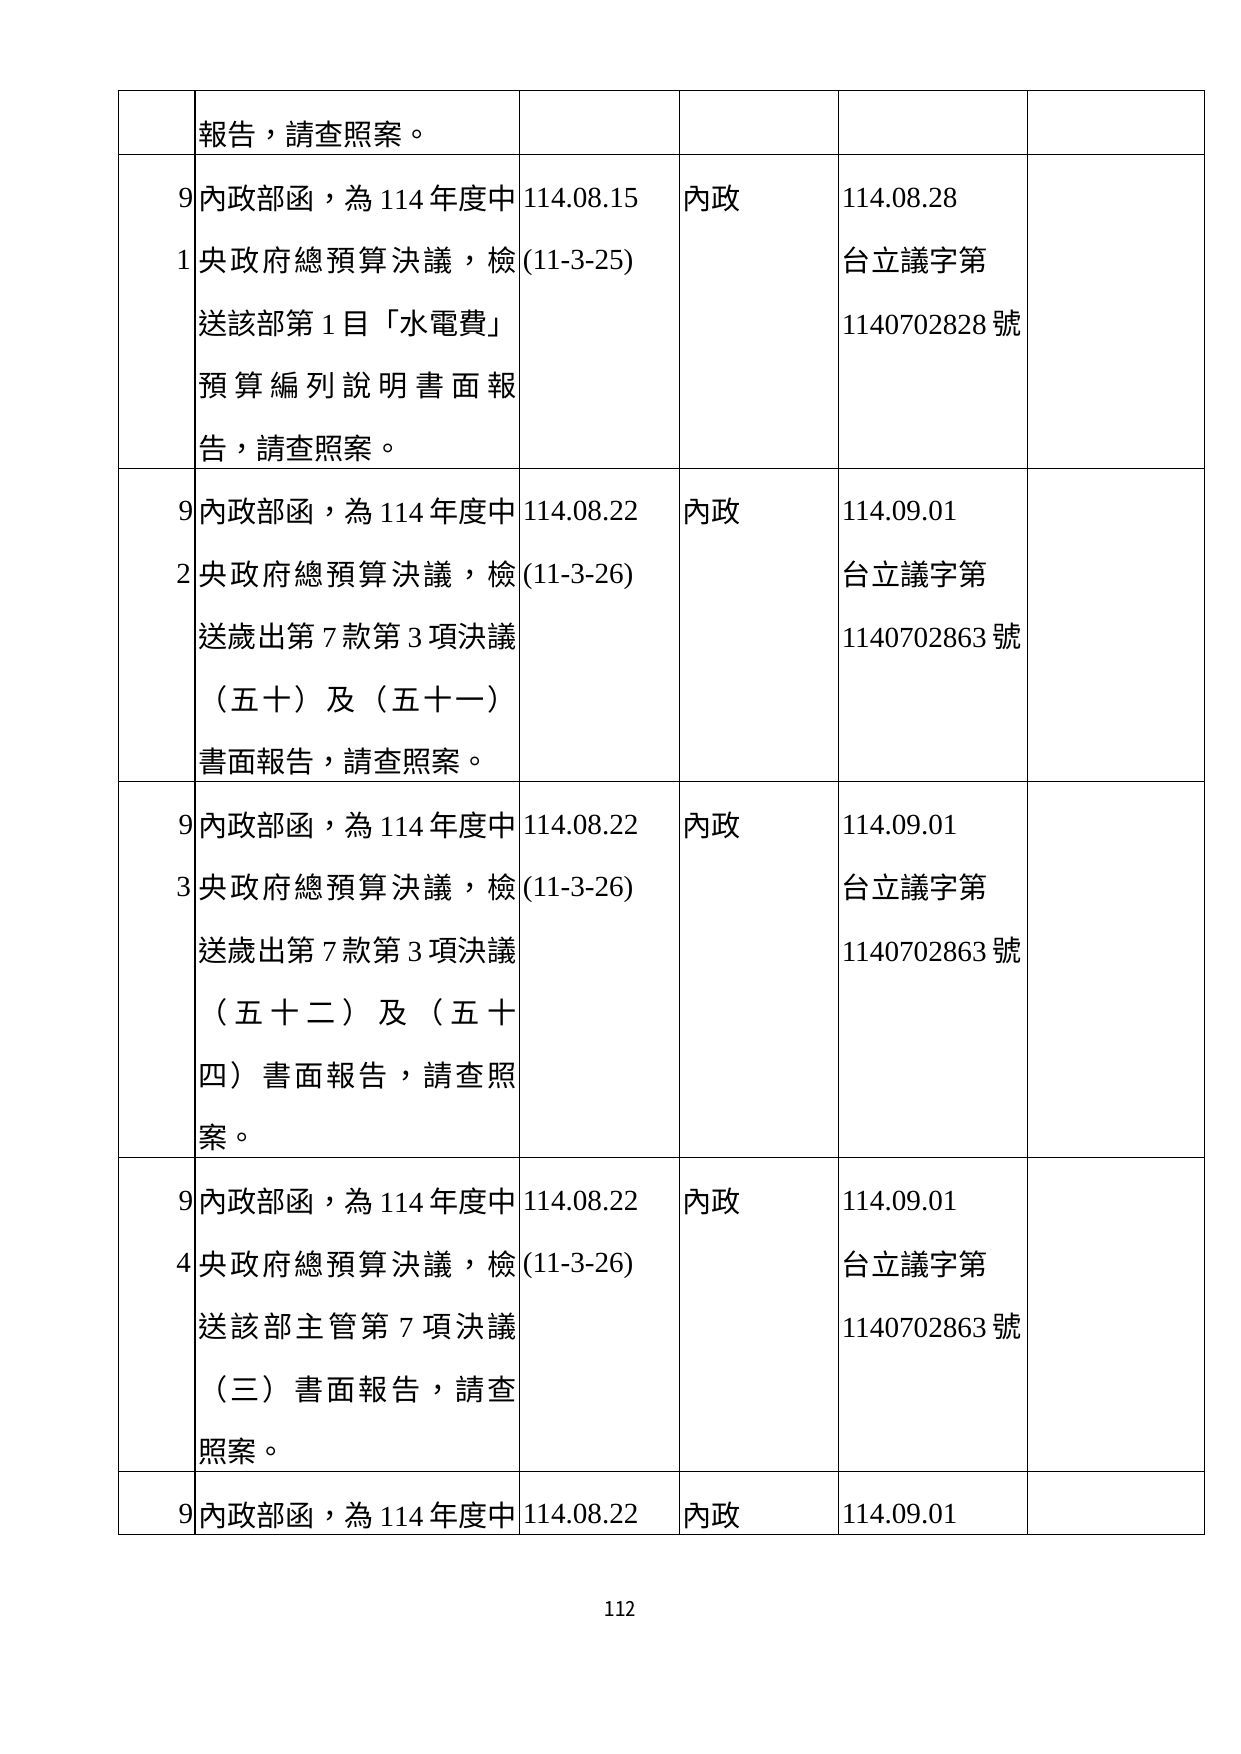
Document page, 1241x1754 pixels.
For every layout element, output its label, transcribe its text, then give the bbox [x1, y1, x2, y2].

table_cell [1028, 91, 1204, 154]
table_cell 114.09.01 台立議字第1140702863號 [839, 1158, 1027, 1471]
table_cell [839, 91, 1027, 154]
table_cell 內政部函，為114年度中央政府總預算決議，檢送歲出第7款第3項決議（五十二）及（五十四）書面報告，請查照案。 [196, 782, 519, 1157]
table_cell 114.08.22 (11-3-26) [520, 1158, 679, 1471]
table_cell 內政 [680, 782, 838, 1157]
table_cell [1028, 1158, 1204, 1471]
table_cell [680, 91, 838, 154]
table_cell 114.08.15 (11-3-25) [520, 155, 679, 467]
table_cell [1028, 155, 1204, 467]
table_cell 114.08.22 [520, 1472, 679, 1534]
table_cell 內政部函，為114年度中 [196, 1472, 519, 1534]
table_cell 114.08.28 台立議字第1140702828號 [839, 155, 1027, 467]
table_cell 內政部函，為114年度中央政府總預算決議，檢送該部第1目「水電費」預算編列說明書面報告，請查照案。 [196, 155, 519, 467]
table_cell [119, 91, 194, 154]
table_cell [119, 782, 194, 1157]
table_cell [119, 1158, 194, 1471]
table_cell 114.08.22 (11-3-26) [520, 782, 679, 1157]
table_cell [119, 155, 194, 467]
table_cell 114.09.01 [839, 1472, 1027, 1534]
table_cell 114.09.01 台立議字第1140702863號 [839, 782, 1027, 1157]
table_cell 報告，請查照案。 [196, 91, 519, 154]
table_cell 內政部函，為114年度中央政府總預算決議，檢送該部主管第7項決議（三）書面報告，請查照案。 [196, 1158, 519, 1471]
table_cell 內政部函，為114年度中央政府總預算決議，檢送歲出第7款第3項決議（五十）及（五十一）書面報告，請查照案。 [196, 469, 519, 781]
table_cell 內政 [680, 1472, 838, 1534]
table_cell [1028, 782, 1204, 1157]
table_cell 內政 [680, 1158, 838, 1471]
table_cell 內政 [680, 155, 838, 467]
table_cell [119, 1472, 194, 1534]
table_cell 114.08.22 (11-3-26) [520, 469, 679, 781]
table_cell [1028, 469, 1204, 781]
table_cell 114.09.01 台立議字第1140702863號 [839, 469, 1027, 781]
table_cell [1028, 1472, 1204, 1534]
table_cell [119, 469, 194, 781]
table_cell [520, 91, 679, 154]
table_cell 內政 [680, 469, 838, 781]
